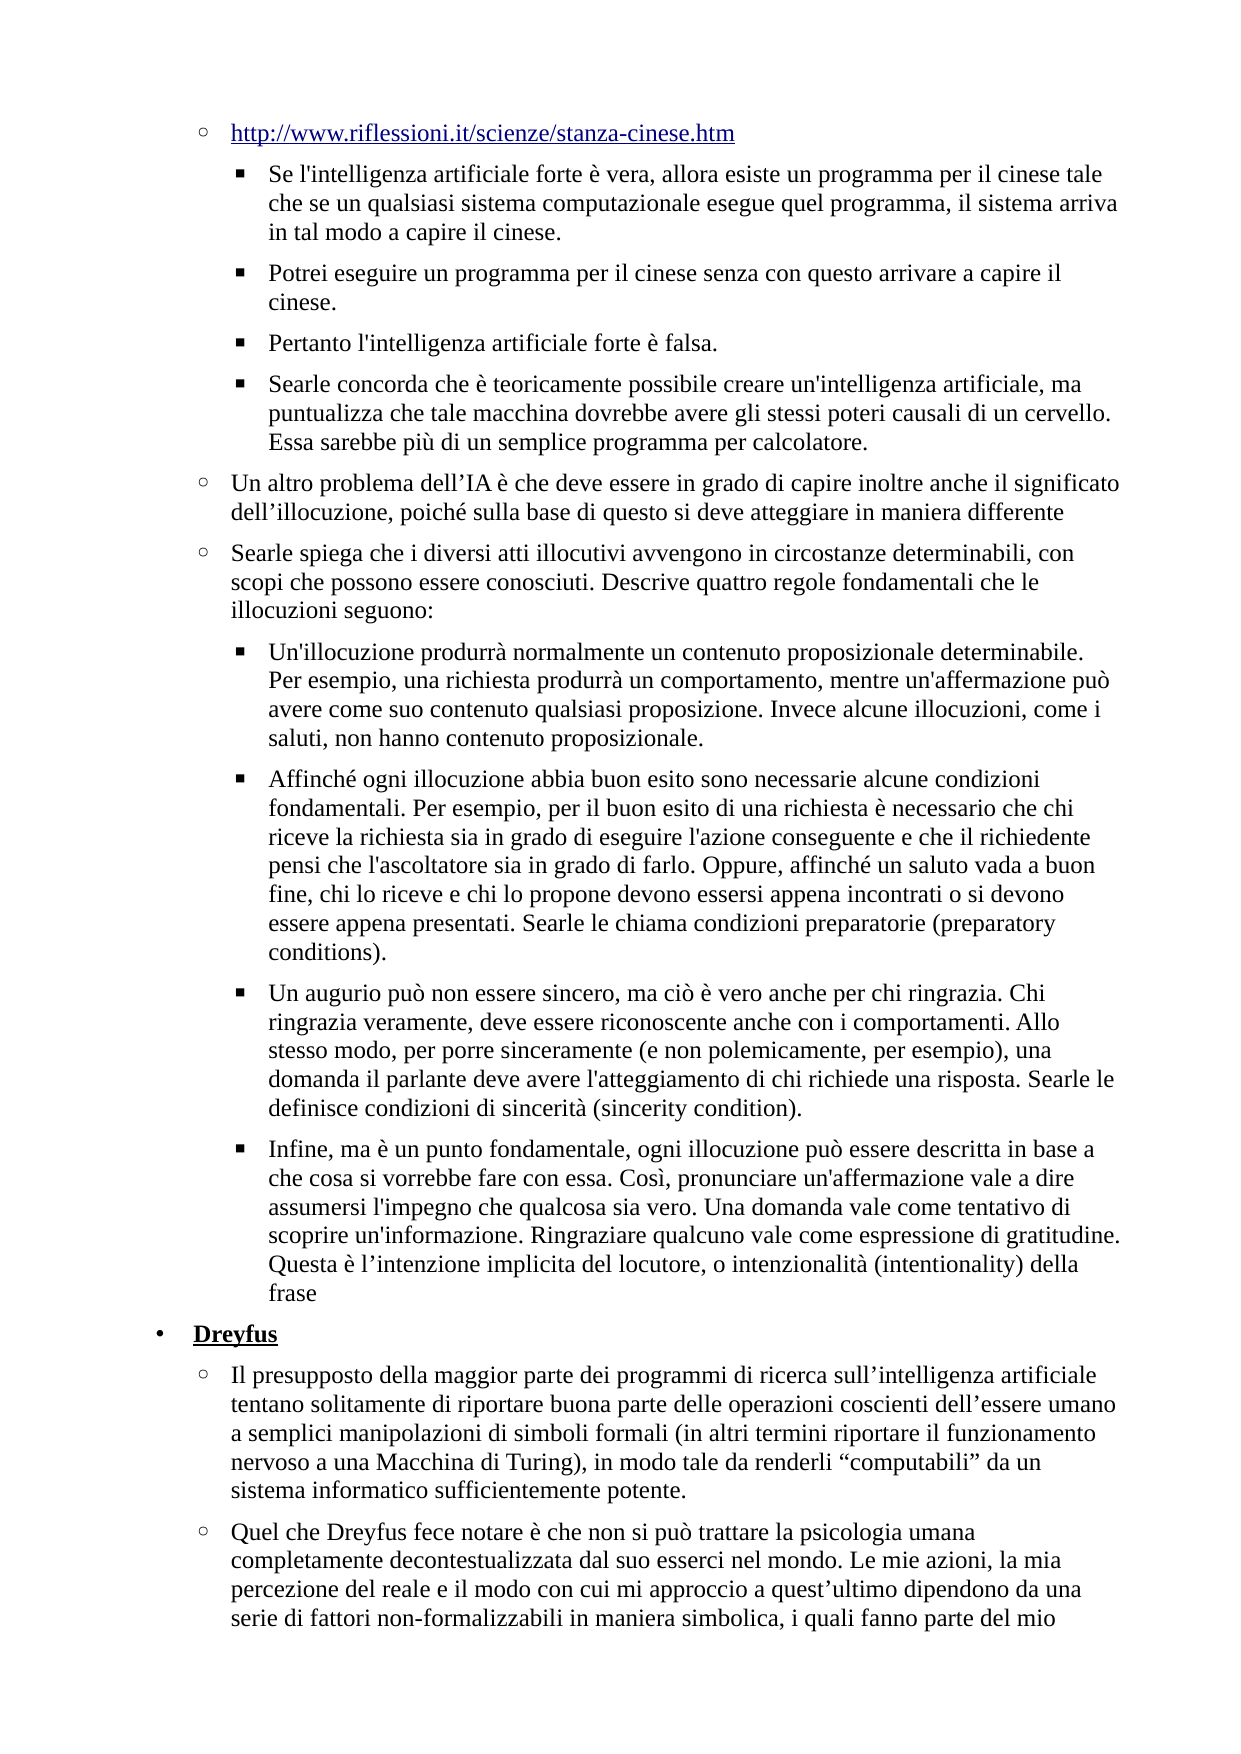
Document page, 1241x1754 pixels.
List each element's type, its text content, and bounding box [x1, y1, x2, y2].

list Pertanto l'intelligenza artificiale forte è falsa. [231, 328, 1122, 357]
list Dreyfus [156, 1319, 1122, 1348]
list Affinché ogni illocuzione abbia buon esito sono necessarie alcune condizioni fondamentali. Per esempio, per il buon esito di una richiesta è necessario che chi riceve la richiesta sia in grado di eseguire l'azione conseguente e che il richiedente pensi che l'ascoltatore sia in grado di farlo. Oppure, affinché un saluto vada a buon fine, chi lo riceve e chi lo propone devono essersi appena incontrati o si devono essere appena presentati. Searle le chiama condizioni preparatorie (preparatory conditions). [231, 764, 1122, 966]
list http://www.riflessioni.it/scienze/stanza-cinese.htm [193, 118, 1122, 147]
list Infine, ma è un punto fondamentale, ogni illocuzione può essere descritta in base a che cosa si vorrebbe fare con essa. Così, pronunciare un'affermazione vale a dire assumersi l'impegno che qualcosa sia vero. Una domanda vale come tentativo di scoprire un'informazione. Ringraziare qualcuno vale come espressione di gratitudine. Questa è l’intenzione implicita del locutore, o intenzionalità (intentionality) della frase [231, 1134, 1122, 1307]
list Searle concorda che è teoricamente possibile creare un'intelligenza artificiale, ma puntualizza che tale macchina dovrebbe avere gli stessi poteri causali di un cervello. Essa sarebbe più di un semplice programma per calcolatore. [231, 369, 1122, 456]
list Quel che Dreyfus fece notare è che non si può trattare la psicologia umana completamente decontestualizzata dal suo esserci nel mondo. Le mie azioni, la mia percezione del reale e il modo con cui mi approccio a quest’ultimo dipendono da una serie di fattori non-formalizzabili in maniera simbolica, i quali fanno parte del mio [193, 1517, 1122, 1632]
list Un altro problema dell’IA è che deve essere in grado di capire inoltre anche il significato dell’illocuzione, poiché sulla base di questo si deve atteggiare in maniera differente [193, 468, 1122, 526]
list Potrei eseguire un programma per il cinese senza con questo arrivare a capire il cinese. [231, 258, 1122, 316]
list Un'illocuzione produrrà normalmente un contenuto proposizionale determinabile. Per esempio, una richiesta produrrà un comportamento, mentre un'affermazione può avere come suo contenuto qualsiasi proposizione. Invece alcune illocuzioni, come i saluti, non hanno contenuto proposizionale. [231, 637, 1122, 752]
list Un augurio può non essere sincero, ma ciò è vero anche per chi ringrazia. Chi ringrazia veramente, deve essere riconoscente anche con i comportamenti. Allo stesso modo, per porre sinceramente (e non polemicamente, per esempio), una domanda il parlante deve avere l'atteggiamento di chi richiede una risposta. Searle le definisce condizioni di sincerità (sincerity condition). [231, 978, 1122, 1122]
list Se l'intelligenza artificiale forte è vera, allora esiste un programma per il cinese tale che se un qualsiasi sistema computazionale esegue quel programma, il sistema arriva in tal modo a capire il cinese. [231, 159, 1122, 246]
list Searle spiega che i diversi atti illocutivi avvengono in circostanze determinabili, con scopi che possono essere conosciuti. Descrive quattro regole fondamentali che le illocuzioni seguono: [193, 538, 1122, 624]
list Il presupposto della maggior parte dei programmi di ricerca sull’intelligenza artificiale tentano solitamente di riportare buona parte delle operazioni coscienti dell’essere umano a semplici manipolazioni di simboli formali (in altri termini riportare il funzionamento nervoso a una Macchina di Turing), in modo tale da renderli “computabili” da un sistema informatico sufficientemente potente. [193, 1361, 1122, 1504]
